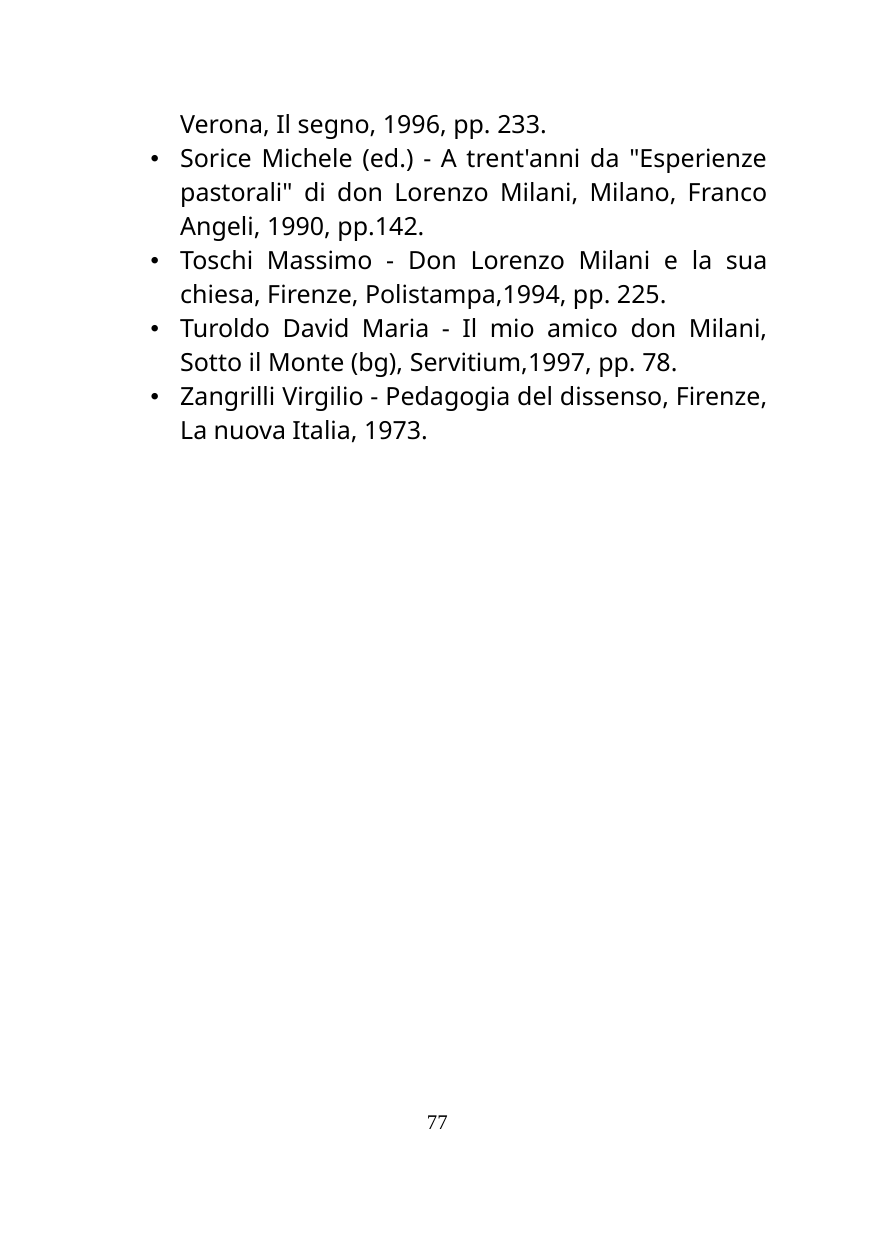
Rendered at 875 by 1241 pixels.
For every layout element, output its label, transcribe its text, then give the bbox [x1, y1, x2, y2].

list Verona, Il segno, 1996, pp. 233. [150, 106, 768, 140]
list Turoldo David Maria - Il mio amico don Milani, Sotto il Monte (bg), Servitium,1997, pp. 78. [150, 311, 768, 379]
list Sorice Michele (ed.) - A trent'anni da "Esperienze pastorali" di don Lorenzo Milani, Milano, Franco Angeli, 1990, pp.142. [150, 140, 768, 242]
list Toschi Massimo - Don Lorenzo Milani e la sua chiesa, Firenze, Polistampa,1994, pp. 225. [150, 242, 768, 311]
list Zangrilli Virgilio - Pedagogia del dissenso, Firenze, La nuova Italia, 1973. [150, 379, 768, 447]
